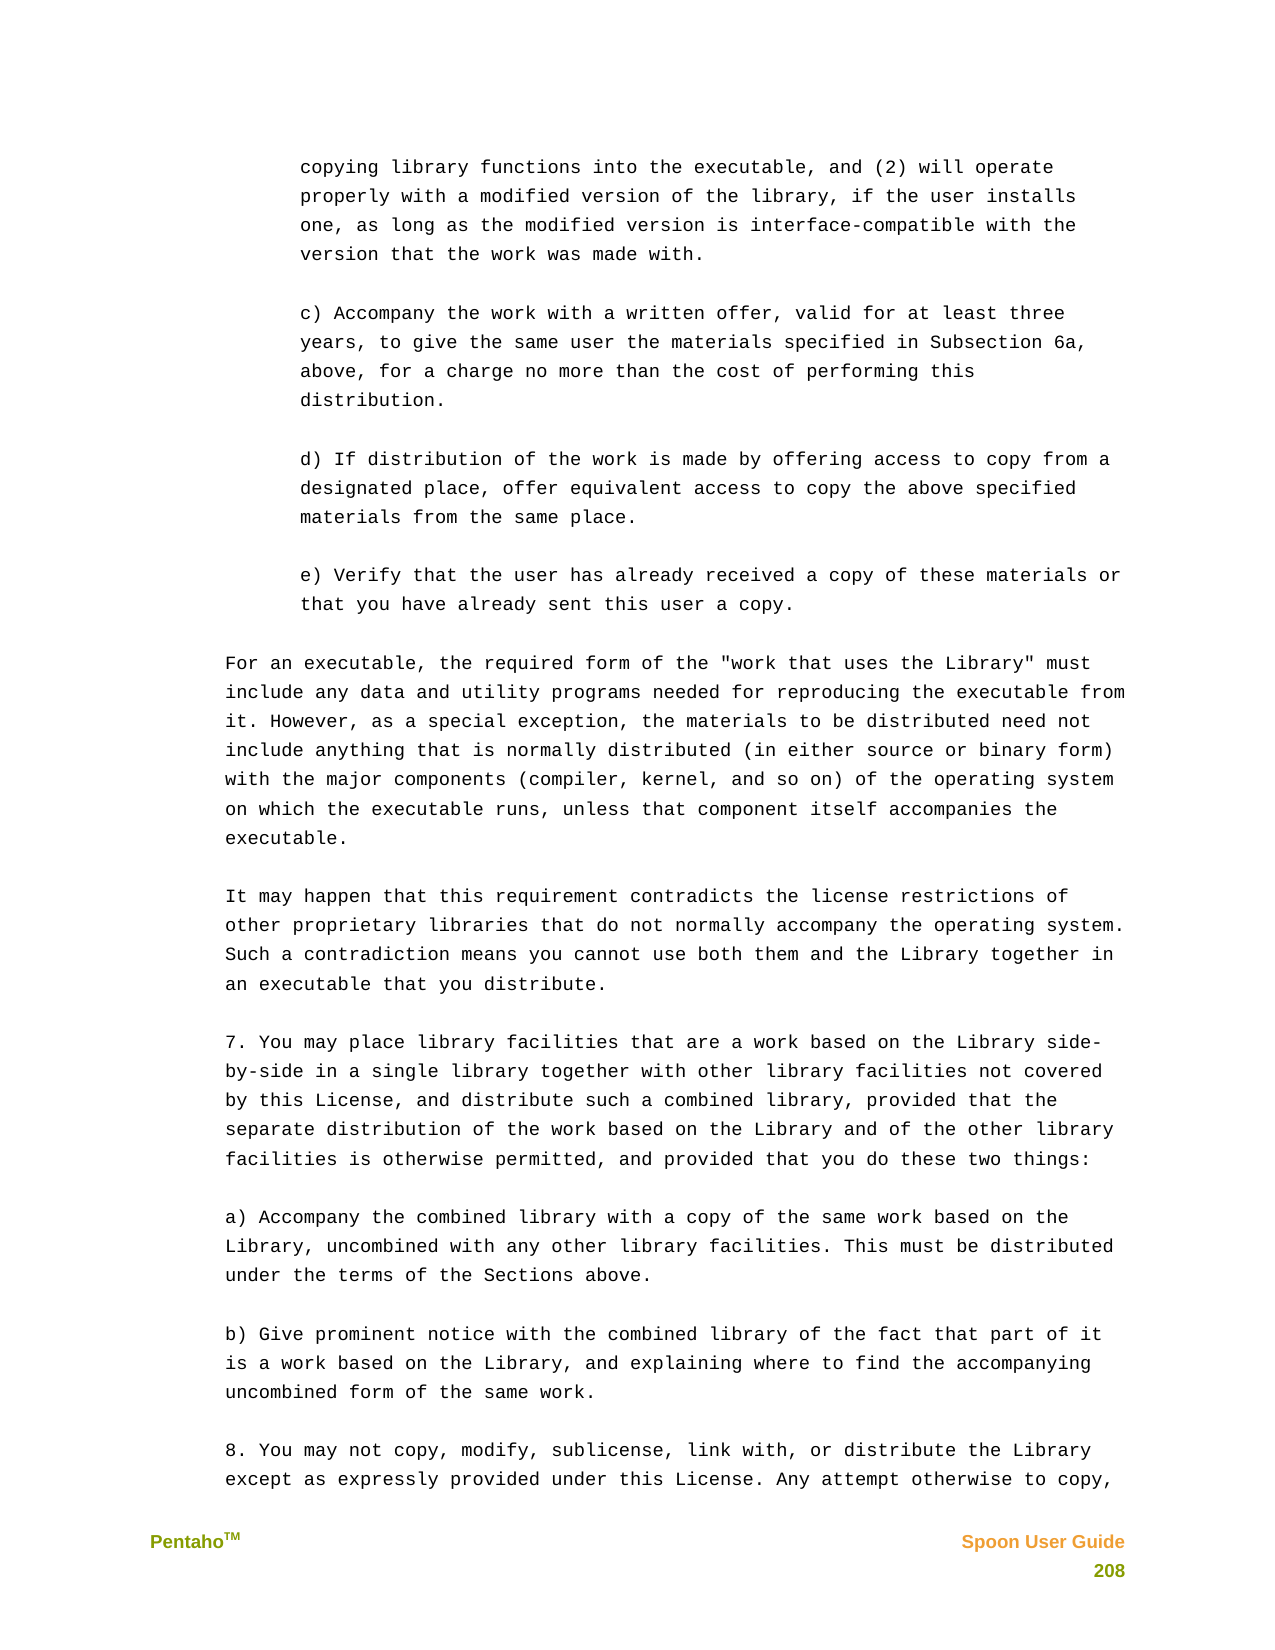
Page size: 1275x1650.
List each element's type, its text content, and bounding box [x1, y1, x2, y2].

text It may happen that this requirement contradicts the license restrictions of other proprietary libraries that do not normally accompany the operating system. Such a contradiction means you cannot use both them and the Library together in an executable that you distribute. [225, 879, 1125, 996]
text e) Verify that the user has already received a copy of these materials or that you have already sent this user a copy. [300, 558, 1125, 617]
text 7. You may place library facilities that are a work based on the Library side-by-side in a single library together with other library facilities not covered by this License, and distribute such a combined library, provided that the separate distribution of the work based on the Library and of the other library facilities is otherwise permitted, and provided that you do these two things: [225, 1025, 1125, 1171]
text d) If distribution of the work is made by offering access to copy from a designated place, offer equivalent access to copy the above specified materials from the same place. [300, 442, 1125, 529]
text 8. You may not copy, modify, sublicense, link with, or distribute the Library except as expressly provided under this License. Any attempt otherwise to copy, [225, 1433, 1125, 1492]
text b) Give prominent notice with the combined library of the fact that part of it is a work based on the Library, and explaining where to find the accompanying uncombined form of the same work. [225, 1317, 1125, 1404]
text c) Accompany the work with a written offer, valid for at least three years, to give the same user the materials specified in Subsection 6a, above, for a charge no more than the cost of performing this distribution. [300, 296, 1125, 412]
text copying library functions into the executable, and (2) will operate properly with a modified version of the library, if the user installs one, as long as the modified version is interface-compatible with the version that the work was made with. [300, 150, 1125, 267]
text a) Accompany the combined library with a copy of the same work based on the Library, uncombined with any other library facilities. This must be distributed under the terms of the Sections above. [225, 1200, 1125, 1287]
text For an executable, the required form of the "work that uses the Library" must include any data and utility programs needed for reproducing the executable from it. However, as a special exception, the materials to be distributed need not include anything that is normally distributed (in either source or binary form) with the major components (compiler, kernel, and so on) of the operating system on which the executable runs, unless that component itself accompanies the executable. [225, 646, 1125, 850]
